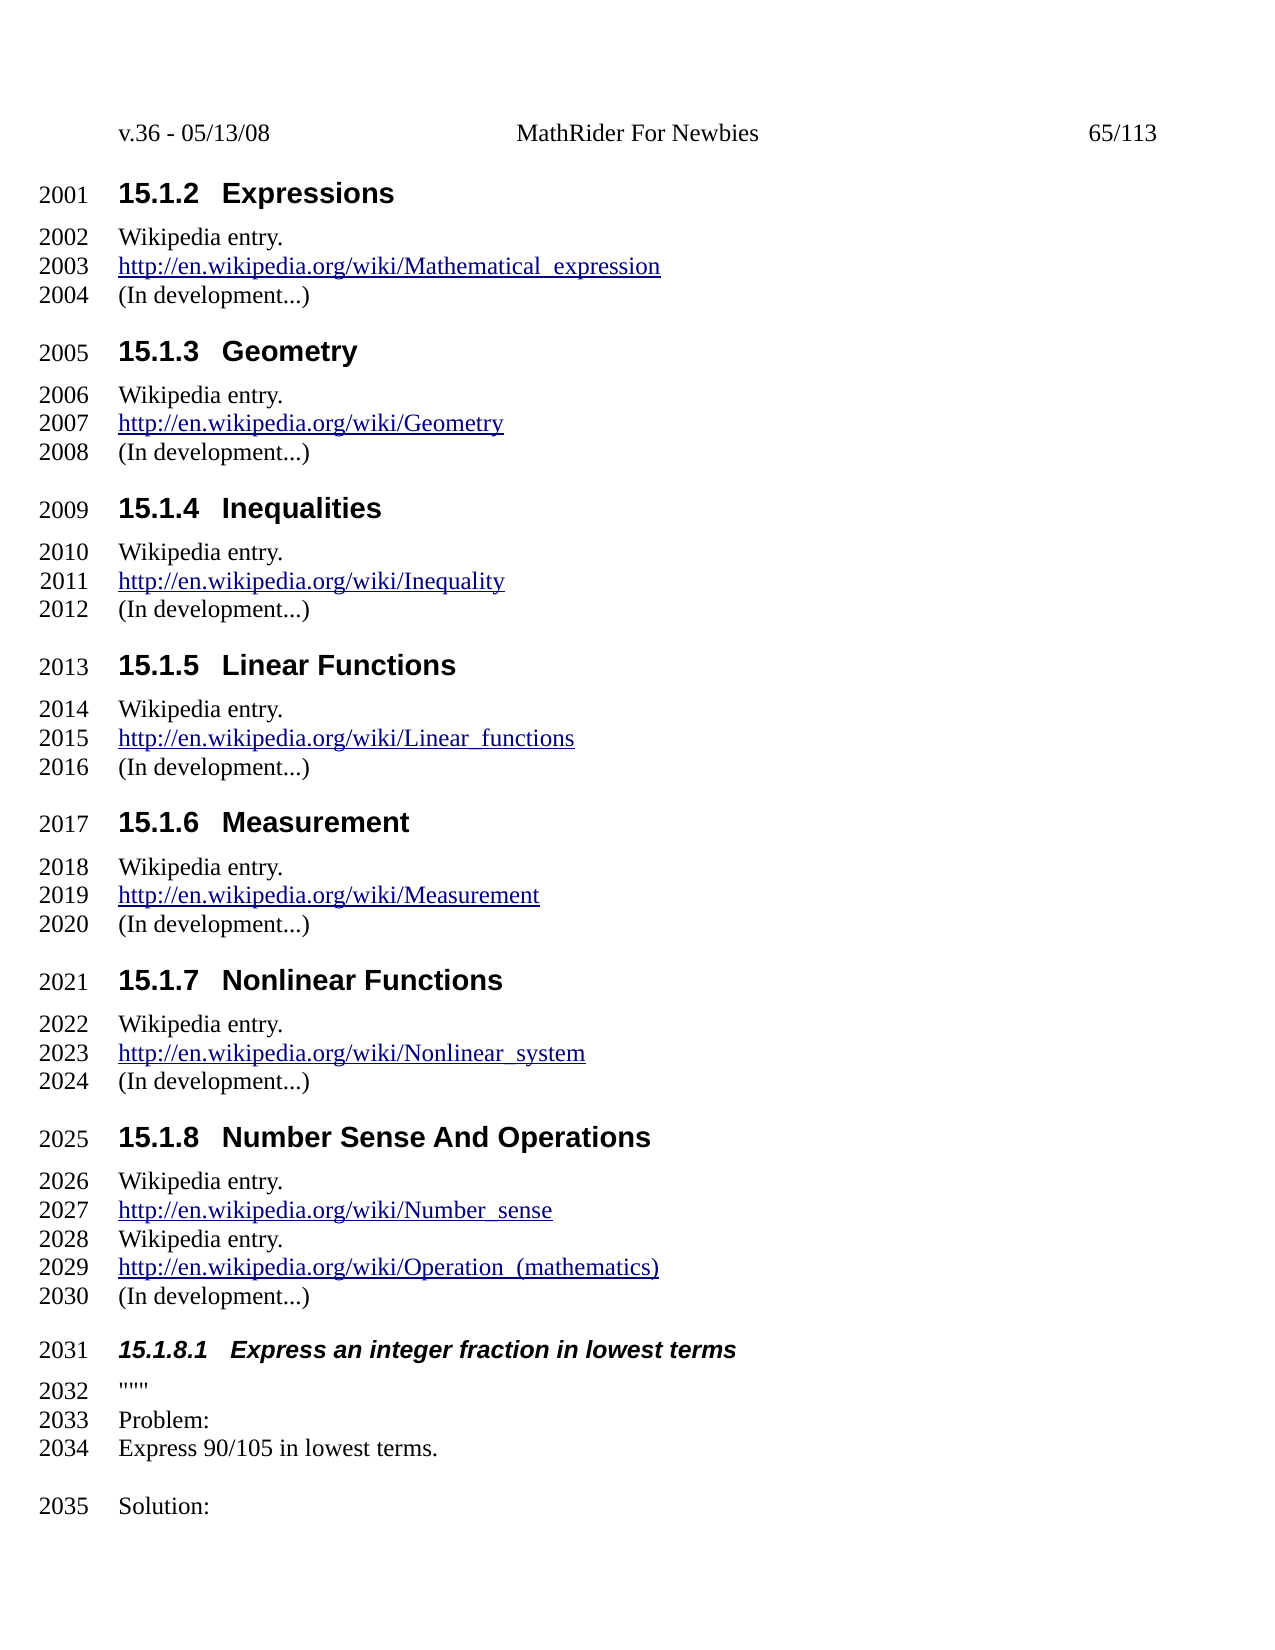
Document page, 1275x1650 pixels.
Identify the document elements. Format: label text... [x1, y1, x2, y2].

text http://en.wikipedia.org/wiki/Measurement [118, 880, 1157, 909]
text (In development...) [118, 909, 1157, 938]
text http://en.wikipedia.org/wiki/Inequality [118, 566, 1157, 594]
text (In development...) [118, 1281, 1157, 1310]
text (In development...) [118, 752, 1157, 781]
subtitle Measurement [118, 806, 1157, 839]
subtitle Nonlinear Functions [118, 963, 1157, 996]
text Express 90/105 in lowest terms. [118, 1433, 1157, 1462]
subtitle Geometry [118, 334, 1157, 367]
text Wikipedia entry. [118, 852, 1157, 880]
text Wikipedia entry. [118, 1224, 1157, 1252]
text Wikipedia entry. [118, 537, 1157, 566]
subtitle Express an integer fraction in lowest terms [118, 1335, 1157, 1363]
text http://en.wikipedia.org/wiki/Nonlinear_system [118, 1038, 1157, 1066]
text """ [118, 1376, 1157, 1405]
text Problem: [118, 1405, 1157, 1433]
text Wikipedia entry. [118, 1009, 1157, 1038]
text Wikipedia entry. [118, 222, 1157, 251]
text http://en.wikipedia.org/wiki/Geometry [118, 408, 1157, 437]
subtitle Expressions [118, 176, 1157, 210]
text Solution: [118, 1491, 1157, 1520]
text http://en.wikipedia.org/wiki/Operation_(mathematics) [118, 1252, 1157, 1281]
text Wikipedia entry. [118, 1166, 1157, 1195]
subtitle Linear Functions [118, 648, 1157, 682]
text (In development...) [118, 594, 1157, 623]
text http://en.wikipedia.org/wiki/Number_sense [118, 1195, 1157, 1224]
text Wikipedia entry. [118, 380, 1157, 408]
text http://en.wikipedia.org/wiki/Mathematical_expression [118, 251, 1157, 280]
text (In development...) [118, 280, 1157, 309]
text (In development...) [118, 437, 1157, 466]
text (In development...) [118, 1066, 1157, 1095]
subtitle Number Sense And Operations [118, 1120, 1157, 1154]
text http://en.wikipedia.org/wiki/Linear_functions [118, 723, 1157, 752]
subtitle Inequalities [118, 491, 1157, 524]
text Wikipedia entry. [118, 694, 1157, 723]
